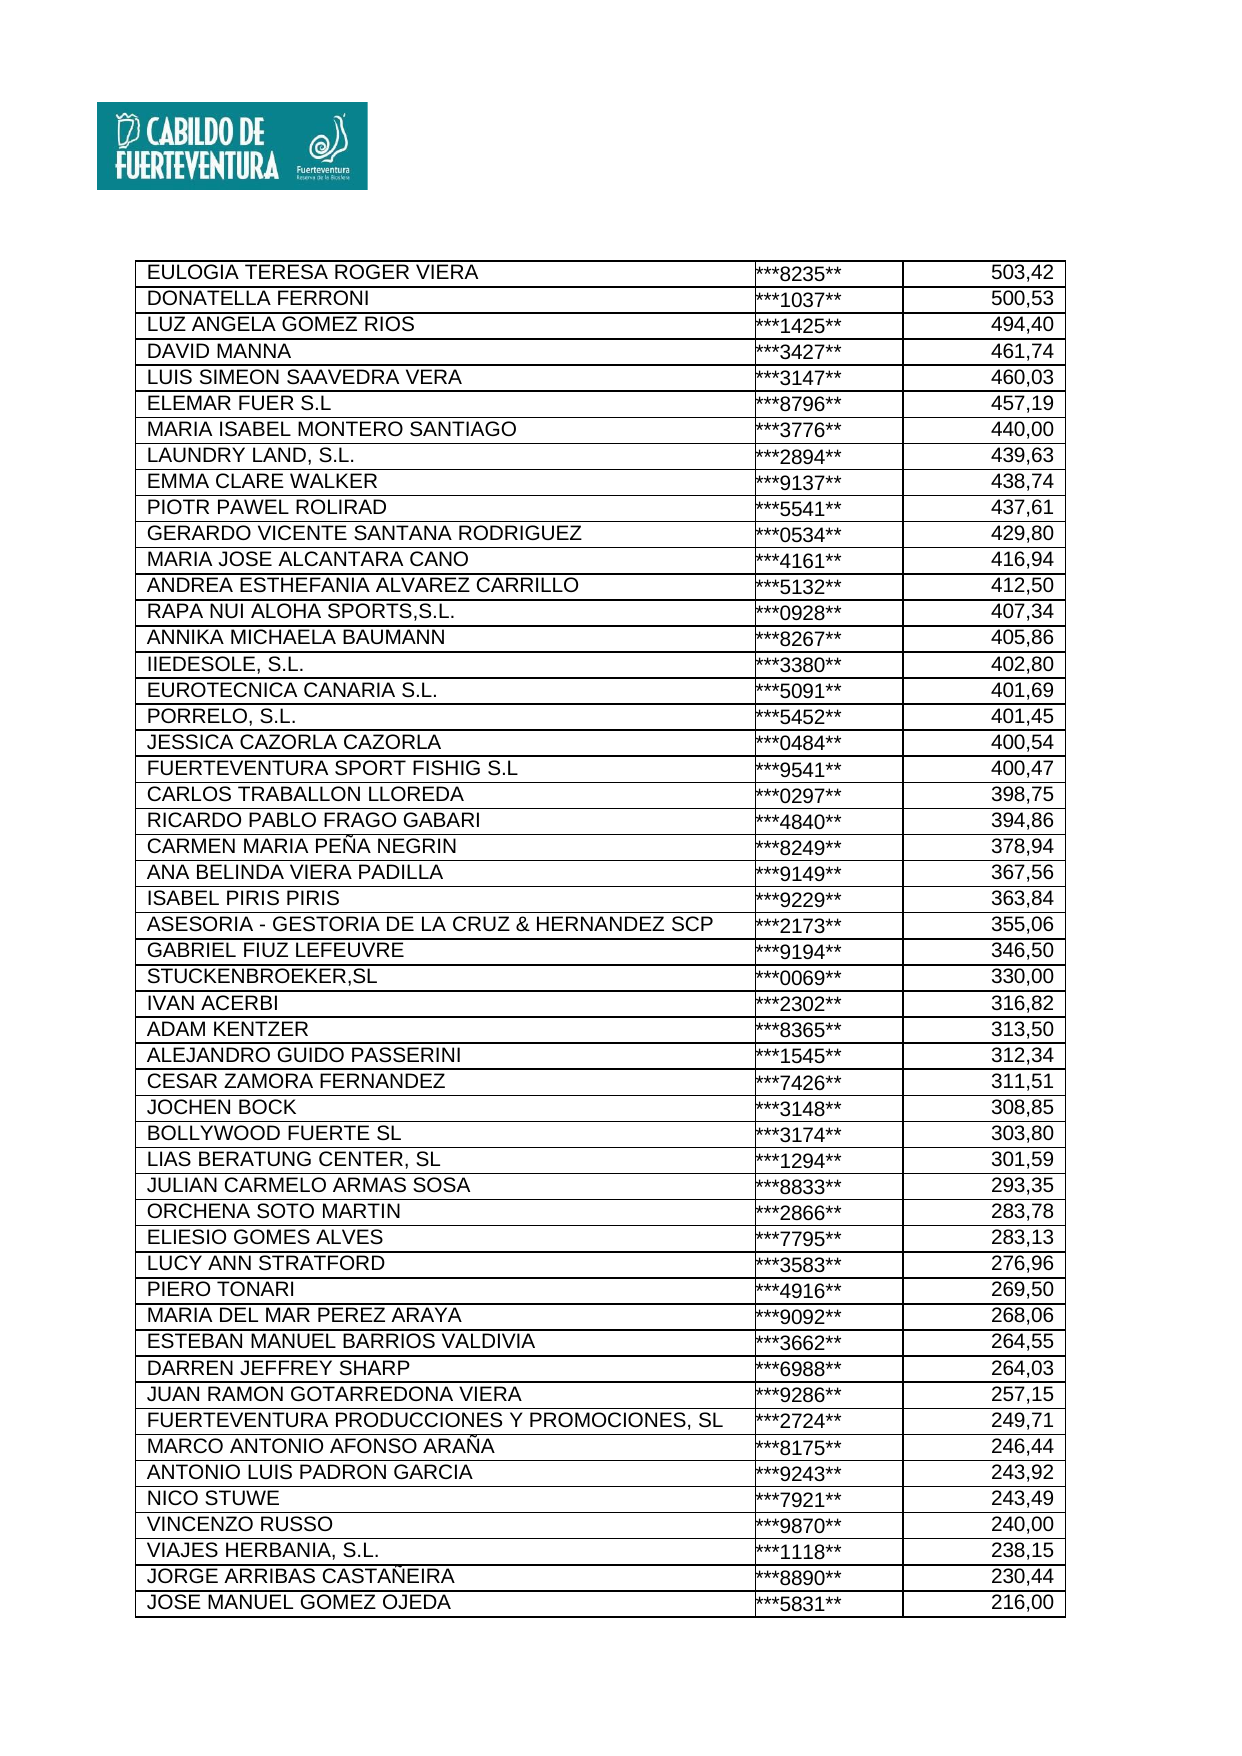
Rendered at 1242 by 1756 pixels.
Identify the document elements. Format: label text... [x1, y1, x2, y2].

table_cell ***3427** [756, 340, 902, 364]
table_cell ***2724** [756, 1409, 902, 1433]
table_cell ***5132** [756, 575, 902, 599]
table_cell FUERTEVENTURA SPORT FISHIG S.L [136, 757, 755, 782]
table_cell ANTONIO LUIS PADRON GARCIA [136, 1461, 755, 1486]
table_cell ***9229** [756, 887, 902, 912]
table_cell 246,44 [904, 1435, 1065, 1459]
table_cell ***9137** [756, 470, 902, 495]
table_cell VINCENZO RUSSO [136, 1513, 755, 1538]
table_cell 308,85 [904, 1096, 1065, 1121]
table_cell 378,94 [904, 835, 1065, 860]
table_cell ***3380** [756, 653, 902, 677]
table_cell ***8175** [756, 1435, 902, 1459]
table_cell IIEDESOLE, S.L. [136, 653, 755, 677]
table_cell ***0069** [756, 966, 902, 990]
table_cell 460,03 [904, 366, 1065, 390]
table_cell 437,61 [904, 496, 1065, 521]
table_cell ISABEL PIRIS PIRIS [136, 887, 755, 912]
table_cell 243,92 [904, 1461, 1065, 1486]
table_cell 363,84 [904, 887, 1065, 912]
table_cell CARLOS TRABALLON LLOREDA [136, 783, 755, 808]
table_cell VIAJES HERBANIA, S.L. [136, 1539, 755, 1564]
table_cell ***5091** [756, 679, 902, 703]
table_cell ***8267** [756, 627, 902, 651]
table_cell 394,86 [904, 809, 1065, 834]
table_cell ANDREA ESTHEFANIA ALVAREZ CARRILLO [136, 575, 755, 599]
table_cell MARIA JOSE ALCANTARA CANO [136, 548, 755, 573]
table_cell JORGE ARRIBAS CASTAÑEIRA [136, 1566, 755, 1590]
table_cell JOSE MANUEL GOMEZ OJEDA [136, 1592, 755, 1616]
table_cell ***2302** [756, 992, 902, 1016]
table_cell 264,03 [904, 1357, 1065, 1381]
table_cell ***0297** [756, 783, 902, 808]
table_cell RAPA NUI ALOHA SPORTS,S.L. [136, 601, 755, 625]
table_header 503,42 [904, 262, 1065, 286]
table_cell ***9149** [756, 861, 902, 886]
table_cell 268,06 [904, 1305, 1065, 1329]
table_cell ***2894** [756, 444, 902, 469]
table_cell PIOTR PAWEL ROLIRAD [136, 496, 755, 521]
table_cell 216,00 [904, 1592, 1065, 1616]
table_cell ***9194** [756, 940, 902, 964]
table_header ***8235** [756, 262, 902, 286]
table_cell JOCHEN BOCK [136, 1096, 755, 1121]
table_cell ***7921** [756, 1487, 902, 1512]
table_cell NICO STUWE [136, 1487, 755, 1512]
table_cell ELIESIO GOMES ALVES [136, 1226, 755, 1251]
table_cell 312,34 [904, 1044, 1065, 1068]
table_cell DARREN JEFFREY SHARP [136, 1357, 755, 1381]
table_cell ***9286** [756, 1383, 902, 1407]
table_cell ***2866** [756, 1200, 902, 1225]
table_cell ***1545** [756, 1044, 902, 1068]
table_cell ***8796** [756, 392, 902, 416]
table_cell ESTEBAN MANUEL BARRIOS VALDIVIA [136, 1331, 755, 1355]
table_cell ***0928** [756, 601, 902, 625]
table_cell ***9243** [756, 1461, 902, 1486]
table_cell MARIA DEL MAR PEREZ ARAYA [136, 1305, 755, 1329]
table_cell ***4840** [756, 809, 902, 834]
table_cell 429,80 [904, 522, 1065, 547]
table_cell 257,15 [904, 1383, 1065, 1407]
table_cell 355,06 [904, 913, 1065, 938]
table_cell 416,94 [904, 548, 1065, 573]
table_header EULOGIA TERESA ROGER VIERA [136, 262, 755, 286]
table_cell LAUNDRY LAND, S.L. [136, 444, 755, 469]
table_cell 400,47 [904, 757, 1065, 782]
table_cell 283,13 [904, 1226, 1065, 1251]
table_cell 346,50 [904, 940, 1065, 964]
table_cell CESAR ZAMORA FERNANDEZ [136, 1070, 755, 1094]
table_cell 407,34 [904, 601, 1065, 625]
table_cell STUCKENBROEKER,SL [136, 966, 755, 990]
table_cell DAVID MANNA [136, 340, 755, 364]
table_cell ***7426** [756, 1070, 902, 1094]
table_cell 249,71 [904, 1409, 1065, 1433]
table_cell DONATELLA FERRONI [136, 288, 755, 312]
table_cell ***3148** [756, 1096, 902, 1121]
table_cell 240,00 [904, 1513, 1065, 1538]
table_cell 494,40 [904, 314, 1065, 338]
table_cell ***1118** [756, 1539, 902, 1564]
table_cell 401,69 [904, 679, 1065, 703]
table_cell ***3583** [756, 1253, 902, 1277]
table_cell EUROTECNICA CANARIA S.L. [136, 679, 755, 703]
table_cell BOLLYWOOD FUERTE SL [136, 1122, 755, 1147]
table_cell 311,51 [904, 1070, 1065, 1094]
table_cell JULIAN CARMELO ARMAS SOSA [136, 1174, 755, 1199]
table_cell LUZ ANGELA GOMEZ RIOS [136, 314, 755, 338]
table_cell 457,19 [904, 392, 1065, 416]
table_cell LUIS SIMEON SAAVEDRA VERA [136, 366, 755, 390]
table_cell ***5831** [756, 1592, 902, 1616]
table_cell ***9870** [756, 1513, 902, 1538]
table_cell ***3147** [756, 366, 902, 390]
table_cell LUCY ANN STRATFORD [136, 1253, 755, 1277]
table_cell 230,44 [904, 1566, 1065, 1590]
table_cell 402,80 [904, 653, 1065, 677]
table_cell ***1294** [756, 1148, 902, 1173]
table_cell ***5541** [756, 496, 902, 521]
table_cell MARCO ANTONIO AFONSO ARAÑA [136, 1435, 755, 1459]
table_cell ASESORIA - GESTORIA DE LA CRUZ & HERNANDEZ SCP [136, 913, 755, 938]
table_cell ***9092** [756, 1305, 902, 1329]
table_cell ***6988** [756, 1357, 902, 1381]
table_cell RICARDO PABLO FRAGO GABARI [136, 809, 755, 834]
table_cell ADAM KENTZER [136, 1018, 755, 1042]
table_cell 412,50 [904, 575, 1065, 599]
table_cell 238,15 [904, 1539, 1065, 1564]
table_cell LIAS BERATUNG CENTER, SL [136, 1148, 755, 1173]
table_cell 400,54 [904, 731, 1065, 755]
table_cell 316,82 [904, 992, 1065, 1016]
table_cell 405,86 [904, 627, 1065, 651]
table_cell JESSICA CAZORLA CAZORLA [136, 731, 755, 755]
table_cell ***5452** [756, 705, 902, 729]
table_cell ***3174** [756, 1122, 902, 1147]
table_cell 313,50 [904, 1018, 1065, 1042]
table_cell PORRELO, S.L. [136, 705, 755, 729]
table_cell 440,00 [904, 418, 1065, 442]
table_cell ***2173** [756, 913, 902, 938]
table_cell 283,78 [904, 1200, 1065, 1225]
table_cell ***7795** [756, 1226, 902, 1251]
table_cell ***8890** [756, 1566, 902, 1590]
table_cell 330,00 [904, 966, 1065, 990]
table_cell 438,74 [904, 470, 1065, 495]
table_cell ***4161** [756, 548, 902, 573]
table_cell ANNIKA MICHAELA BAUMANN [136, 627, 755, 651]
table_cell 398,75 [904, 783, 1065, 808]
table_cell ***0534** [756, 522, 902, 547]
table_cell EMMA CLARE WALKER [136, 470, 755, 495]
table_cell GABRIEL FIUZ LEFEUVRE [136, 940, 755, 964]
table_cell CARMEN MARIA PEÑA NEGRIN [136, 835, 755, 860]
table_cell 367,56 [904, 861, 1065, 886]
table_cell 303,80 [904, 1122, 1065, 1147]
table_cell ***1425** [756, 314, 902, 338]
table_cell ***9541** [756, 757, 902, 782]
table_cell 269,50 [904, 1279, 1065, 1303]
table_cell 243,49 [904, 1487, 1065, 1512]
table_cell ***4916** [756, 1279, 902, 1303]
table_cell ELEMAR FUER S.L [136, 392, 755, 416]
table_cell ***8249** [756, 835, 902, 860]
table_cell JUAN RAMON GOTARREDONA VIERA [136, 1383, 755, 1407]
table_cell GERARDO VICENTE SANTANA RODRIGUEZ [136, 522, 755, 547]
table_cell ***1037** [756, 288, 902, 312]
table_cell ALEJANDRO GUIDO PASSERINI [136, 1044, 755, 1068]
table_cell 301,59 [904, 1148, 1065, 1173]
table_cell 276,96 [904, 1253, 1065, 1277]
table_cell 439,63 [904, 444, 1065, 469]
table_cell 500,53 [904, 288, 1065, 312]
table_cell 401,45 [904, 705, 1065, 729]
table_cell IVAN ACERBI [136, 992, 755, 1016]
table_cell ***3662** [756, 1331, 902, 1355]
table_cell 293,35 [904, 1174, 1065, 1199]
table_cell ANA BELINDA VIERA PADILLA [136, 861, 755, 886]
table_cell ***8833** [756, 1174, 902, 1199]
table_cell ***0484** [756, 731, 902, 755]
table_cell FUERTEVENTURA PRODUCCIONES Y PROMOCIONES, SL [136, 1409, 755, 1433]
table_cell ORCHENA SOTO MARTIN [136, 1200, 755, 1225]
table_cell MARIA ISABEL MONTERO SANTIAGO [136, 418, 755, 442]
table_cell 461,74 [904, 340, 1065, 364]
table_cell 264,55 [904, 1331, 1065, 1355]
table_cell ***3776** [756, 418, 902, 442]
table_cell ***8365** [756, 1018, 902, 1042]
table_cell PIERO TONARI [136, 1279, 755, 1303]
